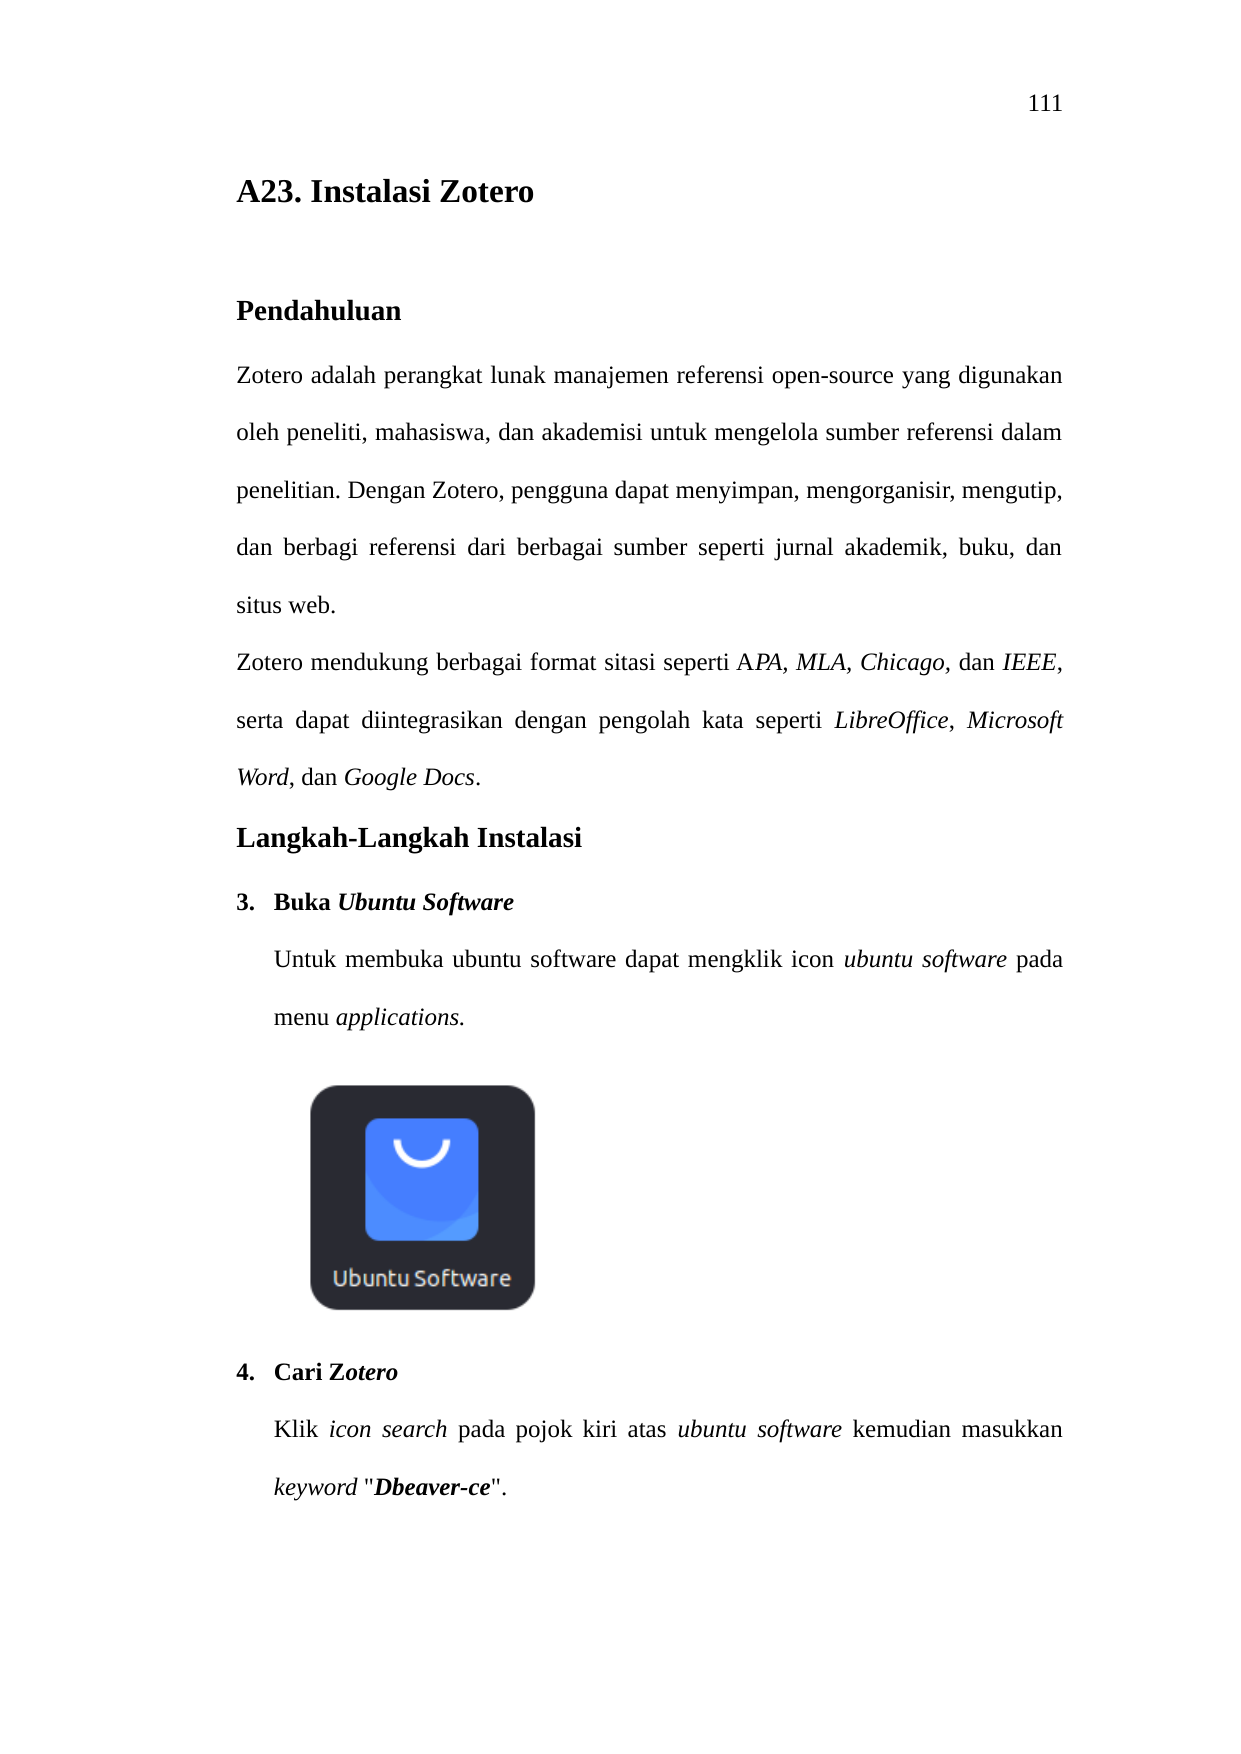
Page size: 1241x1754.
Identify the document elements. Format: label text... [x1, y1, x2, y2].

text Zotero adalah perangkat lunak manajemen referensi open-source yang digunakan oleh peneliti, mahasiswa, dan akademisi untuk mengelola sumber referensi dalam penelitian. Dengan Zotero, pengguna dapat menyimpan, mengorganisir, mengutip, dan berbagi referensi dari berbagai sumber seperti jurnal akademik, buku, dan situs web. [236, 360, 1063, 619]
subtitle A23. Instalasi Zotero [236, 172, 1063, 210]
text Langkah-Langkah Instalasi [236, 820, 1063, 853]
text Zotero mendukung berbagai format sitasi seperti APA, MLA, Chicago, dan IEEE, serta dapat diintegrasikan dengan pengolah kata seperti LibreOffice, Microsoft Word, dan Google Docs. [236, 647, 1063, 791]
picture [273, 1059, 576, 1329]
text Pendahuluan [236, 293, 1063, 326]
list Buka Ubuntu Software [236, 887, 1063, 916]
list Klik icon search pada pojok kiri atas ubuntu software kemudian masukkan keyword "Dbeaver-ce". [236, 1414, 1063, 1501]
list Cari Zotero [236, 1357, 1063, 1386]
list Untuk membuka ubuntu software dapat mengklik icon ubuntu software pada menu applications. [236, 944, 1063, 1031]
